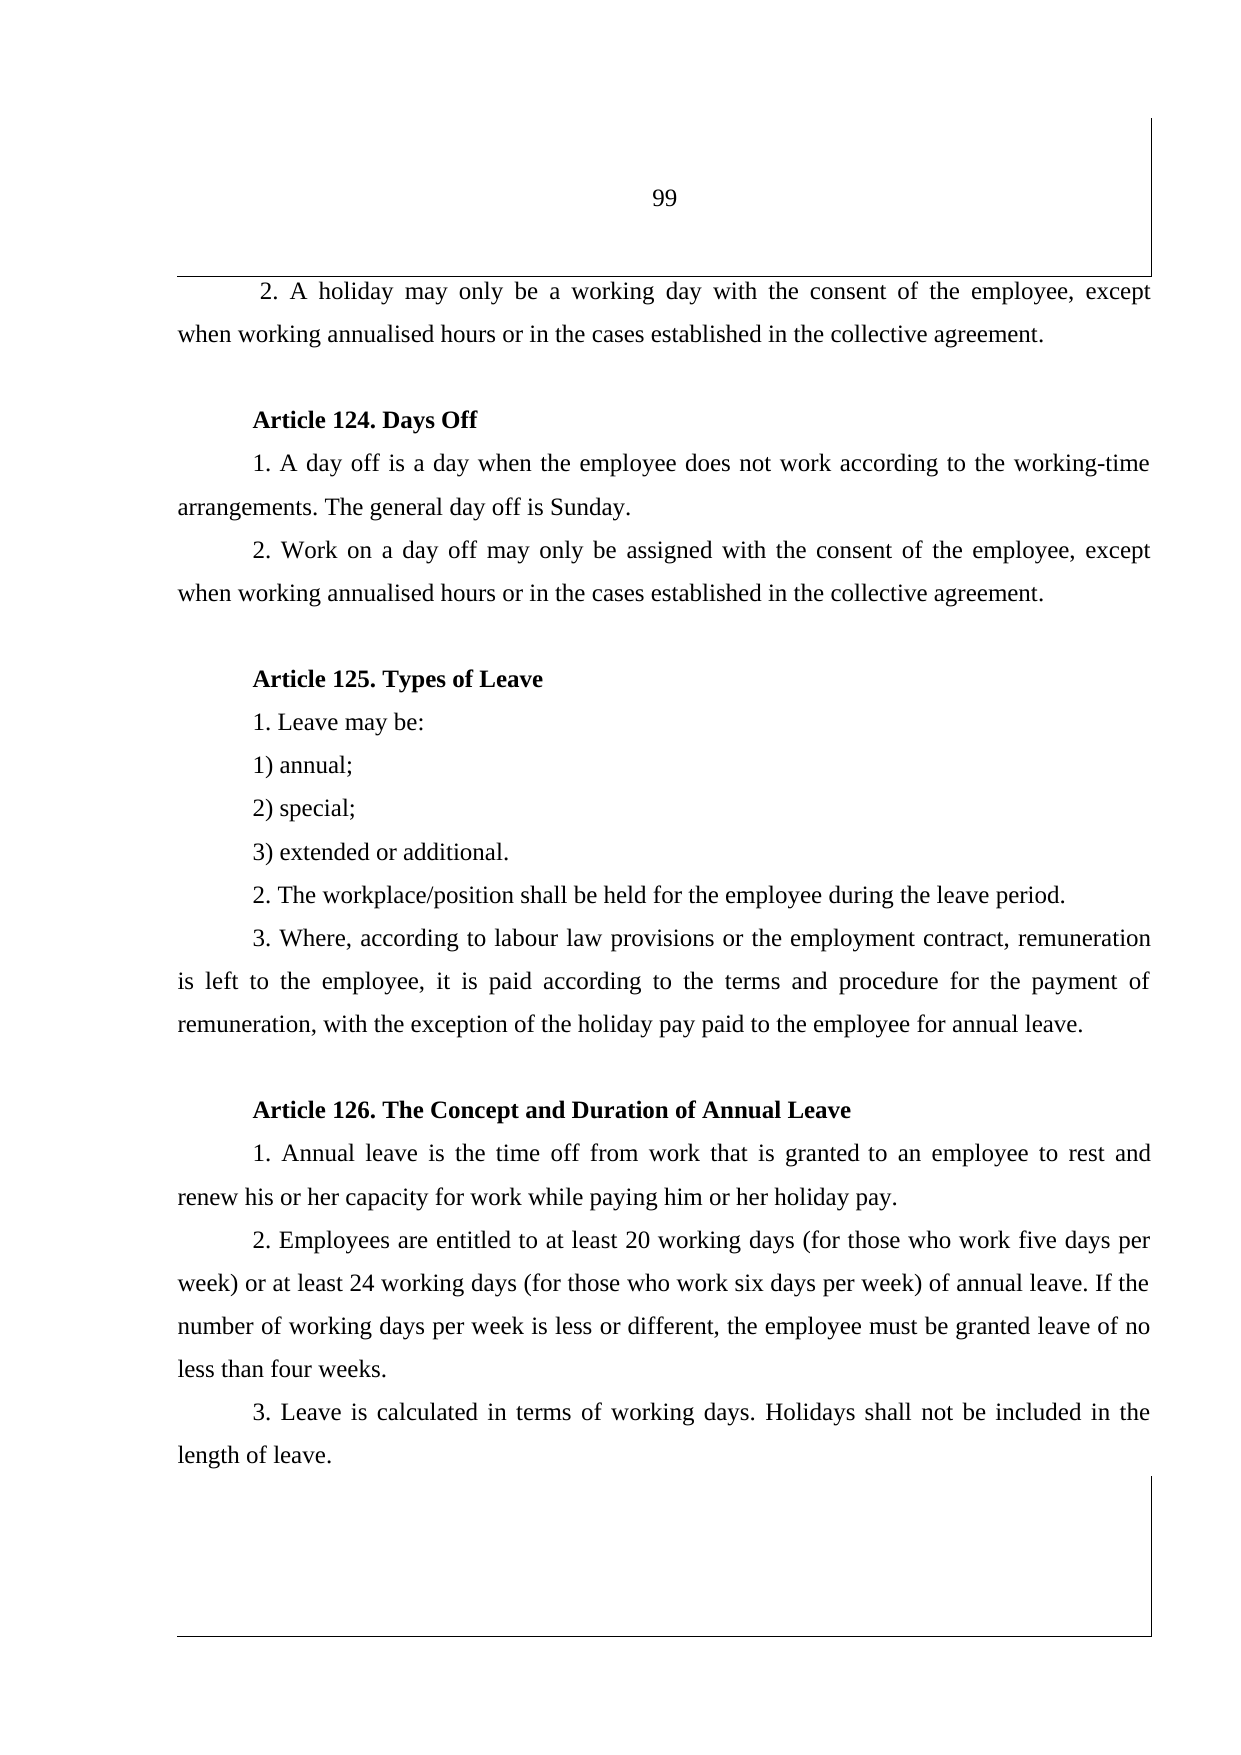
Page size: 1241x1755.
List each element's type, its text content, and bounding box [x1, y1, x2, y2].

text 2) special; [177, 793, 1152, 822]
text 3. Leave is calculated in terms of working days. Holidays shall not be included in the length of leave. [177, 1397, 1152, 1469]
text 1. Annual leave is the time off from work that is granted to an employee to rest and renew his or her capacity for work while paying him or her holiday pay. [177, 1138, 1152, 1210]
text Article 124. Days Off [177, 405, 1152, 434]
text 3) extended or additional. [177, 837, 1152, 865]
text 2. Employees are entitled to at least 20 working days (for those who work five days per week) or at least 24 working days (for those who work six days per week) of annual leave. If the number of working days per week is less or different, the employee must be granted leave of no less than four weeks. [177, 1225, 1152, 1383]
text 1. A day off is a day when the employee does not work according to the working-time arrangements. The general day off is Sunday. [177, 448, 1152, 520]
text 1. Leave may be: [177, 707, 1152, 736]
text 2. A holiday may only be a working day with the consent of the employee, except when working annualised hours or in the cases established in the collective agreement. [177, 276, 1152, 348]
text 3. Where, according to labour law provisions or the employment contract, remuneration is left to the employee, it is paid according to the terms and procedure for the payment of remuneration, with the exception of the holiday pay paid to the employee for annual leave. [177, 923, 1152, 1038]
text 2. The workplace/position shall be held for the employee during the leave period. [177, 880, 1152, 908]
text Article 125. Types of Leave [177, 664, 1152, 693]
text 1) annual; [177, 750, 1152, 779]
text Article 126. The Concept and Duration of Annual Leave [177, 1095, 1152, 1124]
text 2. Work on a day off may only be assigned with the consent of the employee, except when working annualised hours or in the cases established in the collective agreement. [177, 535, 1152, 607]
